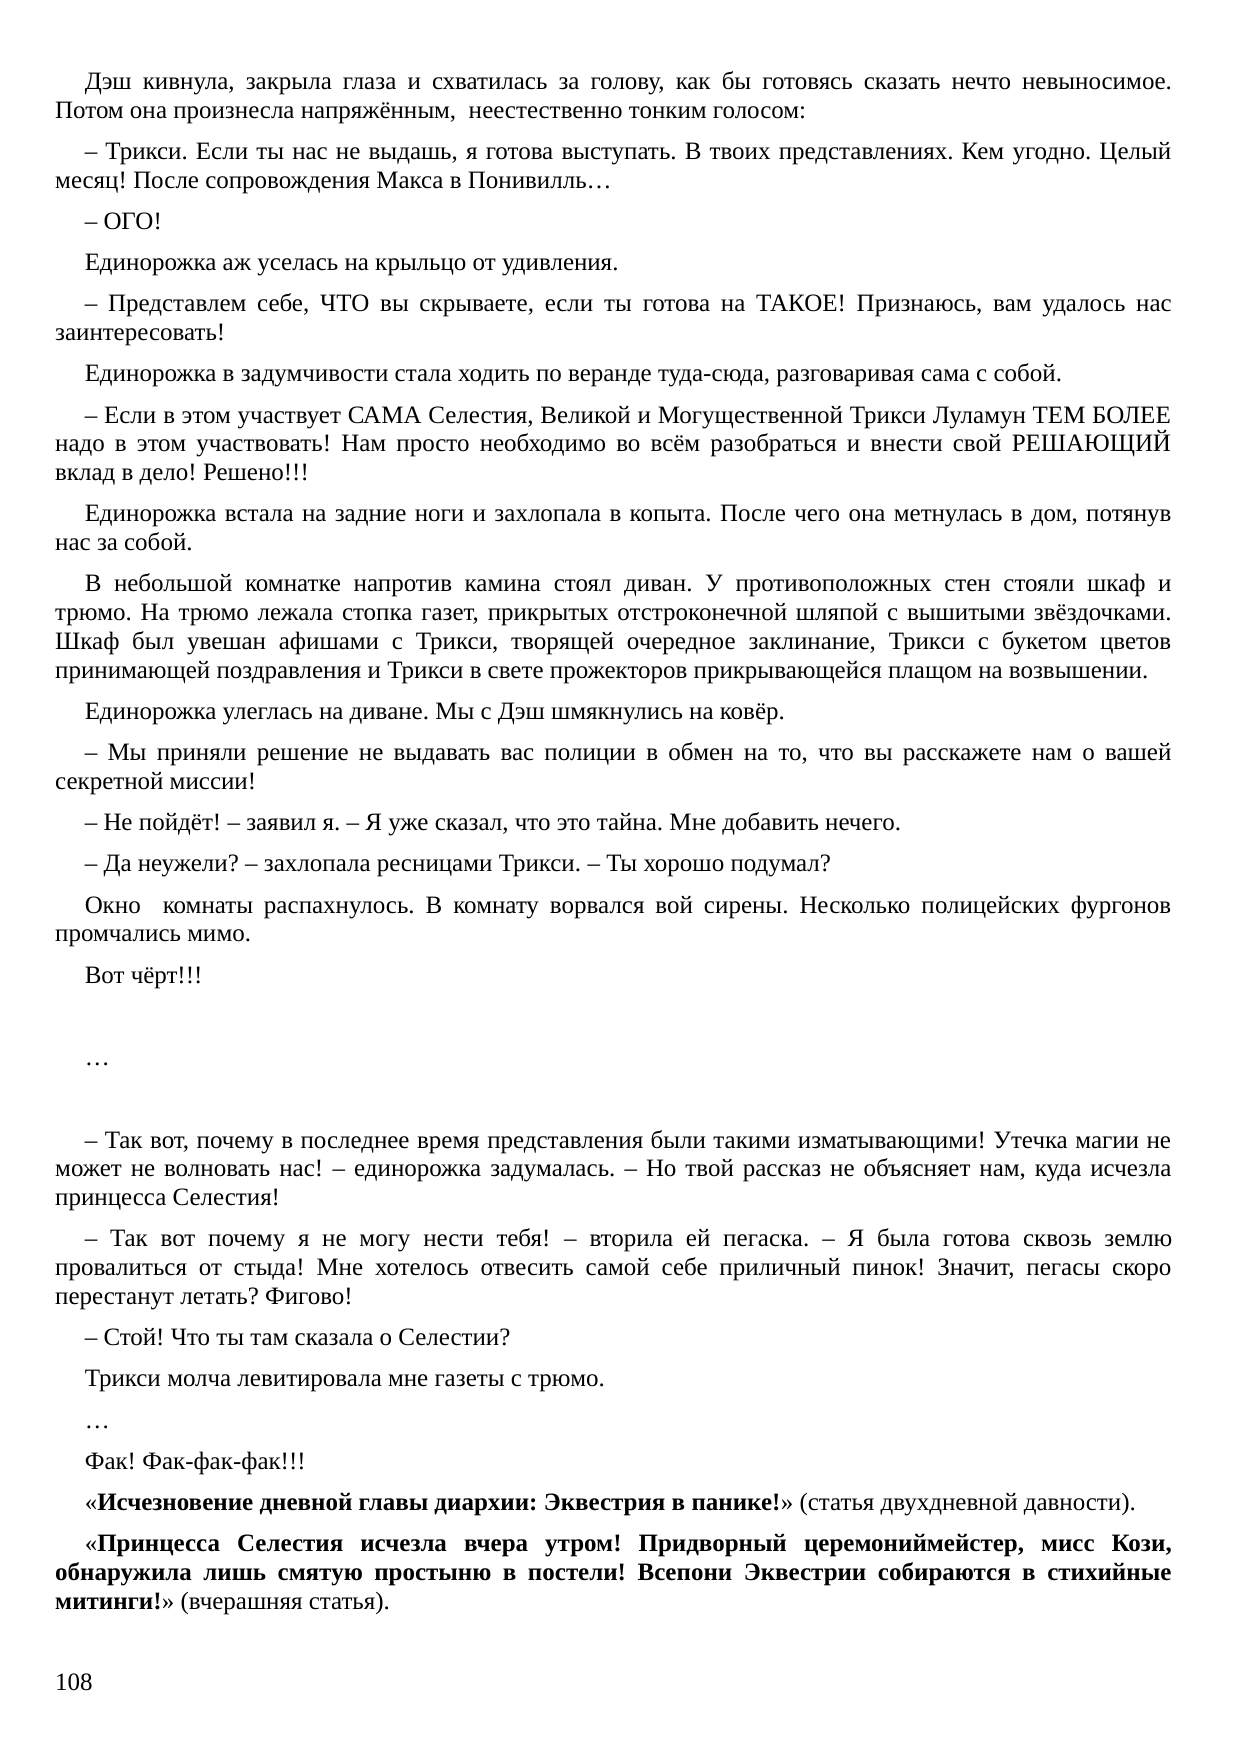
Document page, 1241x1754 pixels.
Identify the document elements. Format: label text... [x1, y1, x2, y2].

text – Если в этом участвует САМА Селестия, Великой и Могущественной Трикси Луламун ТЕМ БОЛЕЕ надо в этом участвовать! Нам просто необходимо во всём разобраться и внести свой РЕШАЮЩИЙ вклад в дело! Решено!!! [55, 400, 1173, 486]
text Вот чёрт!!! [55, 960, 1173, 988]
text … [55, 1042, 1173, 1071]
text – Да неужели? – захлопала ресницами Трикси. – Ты хорошо подумал? [55, 848, 1173, 877]
text – Трикси. Если ты нас не выдашь, я готова выступать. В твоих представлениях. Кем угодно. Целый месяц! После сопровождения Макса в Понивилль… [55, 136, 1173, 193]
text – Мы приняли решение не выдавать вас полиции в обмен на то, что вы расскажете нам о вашей секретной миссии! [55, 737, 1173, 795]
text «Исчезновение дневной главы диархии: Эквестрия в панике!» (статья двухдневной давности). [55, 1487, 1173, 1516]
text – Так вот почему я не могу нести тебя! – вторила ей пегаска. – Я была готова сквозь землю провалиться от стыда! Мне хотелось отвесить самой себе приличный пинок! Значит, пегасы скоро перестанут летать? Фигово! [55, 1223, 1173, 1310]
text – Так вот, почему в последнее время представления были такими изматывающими! Утечка магии не может не волновать нас! – единорожка задумалась. – Но твой рассказ не объясняет нам, куда исчезла принцесса Селестия! [55, 1125, 1173, 1211]
text – ОГО! [55, 206, 1173, 235]
text – Представлем себе, ЧТО вы скрываете, если ты готова на ТАКОЕ! Признаюсь, вам удалось нас заинтересовать! [55, 288, 1173, 346]
text Фак! Фак-фак-фак!!! [55, 1446, 1173, 1475]
text Единорожка встала на задние ноги и захлопала в копыта. После чего она метнулась в дом, потянув нас за собой. [55, 498, 1173, 556]
text – Не пойдёт! – заявил я. – Я уже сказал, что это тайна. Мне добавить нечего. [55, 807, 1173, 836]
text Окно комнаты распахнулось. В комнату ворвался вой сирены. Несколько полицейских фургонов промчались мимо. [55, 890, 1173, 947]
text «Принцесса Селестия исчезла вчера утром! Придворный церемониймейстер, мисс Кози, обнаружила лишь смятую простыню в постели! Всепони Эквестрии собираются в стихийные митинги!» (вчерашняя статья). [55, 1528, 1173, 1615]
text Единорожка аж уселась на крыльцо от удивления. [55, 247, 1173, 276]
text … [55, 1405, 1173, 1433]
text Единорожка в задумчивости стала ходить по веранде туда-сюда, разговаривая сама с собой. [55, 358, 1173, 387]
text В небольшой комнатке напротив камина стоял диван. У противоположных стен стояли шкаф и трюмо. На трюмо лежала стопка газет, прикрытых отстроконечной шляпой с вышитыми звёздочками. Шкаф был увешан афишами с Трикси, творящей очередное заклинание, Трикси с букетом цветов принимающей поздравления и Трикси в свете прожекторов прикрывающейся плащом на возвышении. [55, 568, 1173, 683]
text – Стой! Что ты там сказала о Селестии? [55, 1322, 1173, 1351]
text Трикси молча левитировала мне газеты с трюмо. [55, 1363, 1173, 1392]
text Единорожка улеглась на диване. Мы с Дэш шмякнулись на ковёр. [55, 696, 1173, 725]
text Дэш кивнула, закрыла глаза и схватилась за голову, как бы готовясь сказать нечто невыносимое. Потом она произнесла напряжённым, неестественно тонким голосом: [55, 66, 1173, 123]
